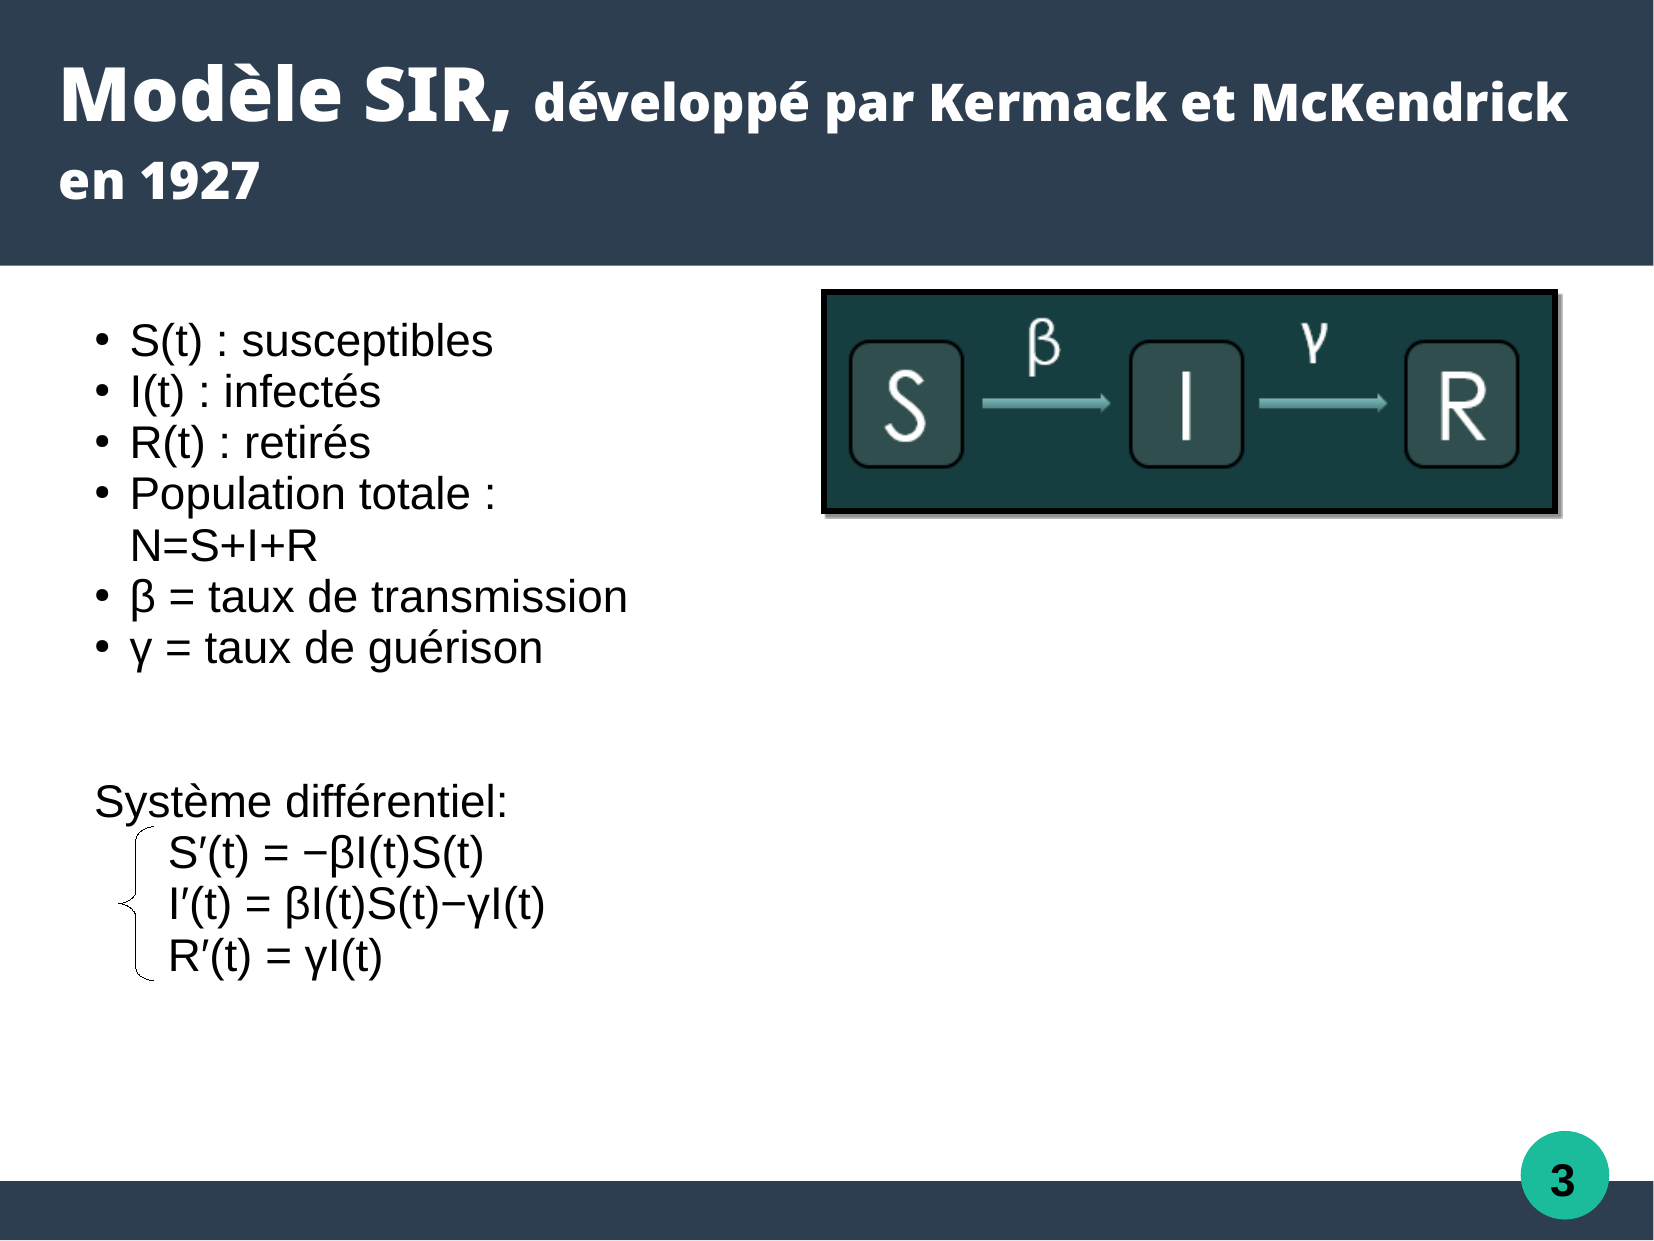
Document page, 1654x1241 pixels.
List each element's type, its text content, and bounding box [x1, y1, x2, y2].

text_box S(t) : susceptibles I(t) : infectés R(t) : retirés Population totale : N=S+I+R β = taux de transmission γ = taux de guérison Système différentiel: S′(t) = −βI(t)S(t) I′(t) = βI(t)S(t)−γI(t) R′(t) = γI(t) [79, 307, 709, 1001]
text_box 3 [1535, 1147, 1591, 1214]
title Modèle SIR, développé par Kermack et McKendrick en 1927 [59, 49, 1595, 207]
picture [826, 295, 1553, 509]
